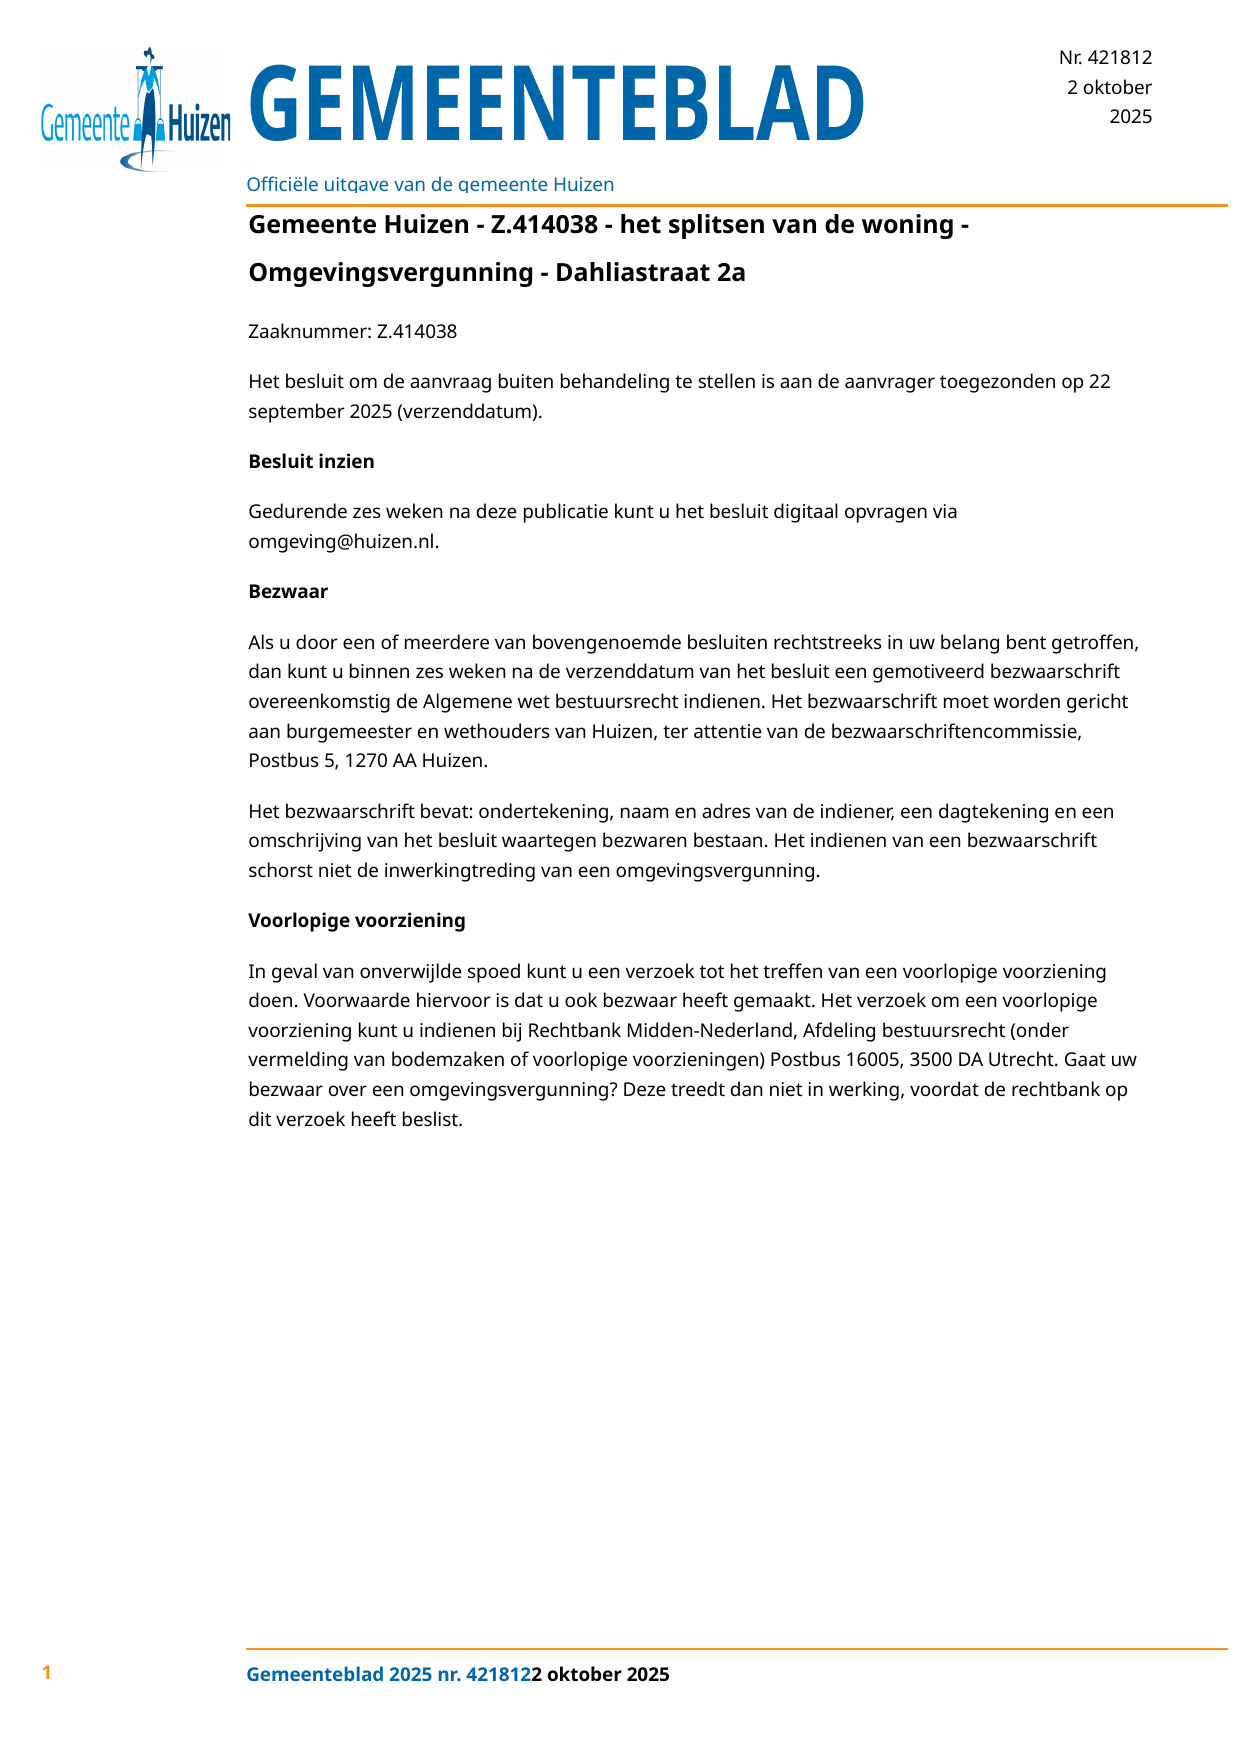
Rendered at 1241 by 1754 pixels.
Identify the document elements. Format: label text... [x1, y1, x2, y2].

text Het besluit om de aanvraag buiten behandeling te stellen is aan de aanvrager toegezonden op 22 september 2025 (verzenddatum). [248, 368, 1152, 424]
text Gedurende zes weken na deze publicatie kunt u het besluit digitaal opvragen via omgeving@huizen.nl. [248, 499, 1152, 554]
text Gemeente Huizen - Z.414038 - het splitsen van de woning - Omgevingsvergunning - Dahliastraat 2a [248, 207, 1152, 288]
text Als u door een of meerdere van bovengenoemde besluiten rechtstreeks in uw belang bent getroffen, dan kunt u binnen zes weken na de verzenddatum van het besluit een gemotiveerd bezwaarschrift overeenkomstig de Algemene wet bestuursrecht indienen. Het bezwaarschrift moet worden gericht aan burgemeester en wethouders van Huizen, ter attentie van de bezwaarschriftencommissie, Postbus 5, 1270 AA Huizen. [248, 629, 1152, 773]
picture [41, 47, 231, 172]
text Voorlopige voorziening [248, 907, 1152, 933]
text Besluit inzien [248, 448, 1152, 474]
text Het bezwaarschrift bevat: ondertekening, naam en adres van de indiener, een dagtekening en een omschrijving van het besluit waartegen bezwaren bestaan. Het indienen van een bezwaarschrift schorst niet de inwerkingtreding van een omgevingsvergunning. [248, 798, 1152, 883]
text Zaaknummer: Z.414038 [248, 318, 1152, 344]
text Bezwaar [248, 579, 1152, 604]
text In geval van onverwijlde spoed kunt u een verzoek tot het treffen van een voorlopige voorziening doen. Voorwaarde hiervoor is dat u ook bezwaar heeft gemaakt. Het verzoek om een voorlopige voorziening kunt u indienen bij Rechtbank Midden-Nederland, Afdeling bestuursrecht (onder vermelding van bodemzaken of voorlopige voorzieningen) Postbus 16005, 3500 DA Utrecht. Gaat uw bezwaar over een omgevingsvergunning? Deze treedt dan niet in werking, voordat de rechtbank op dit verzoek heeft beslist. [248, 958, 1152, 1132]
